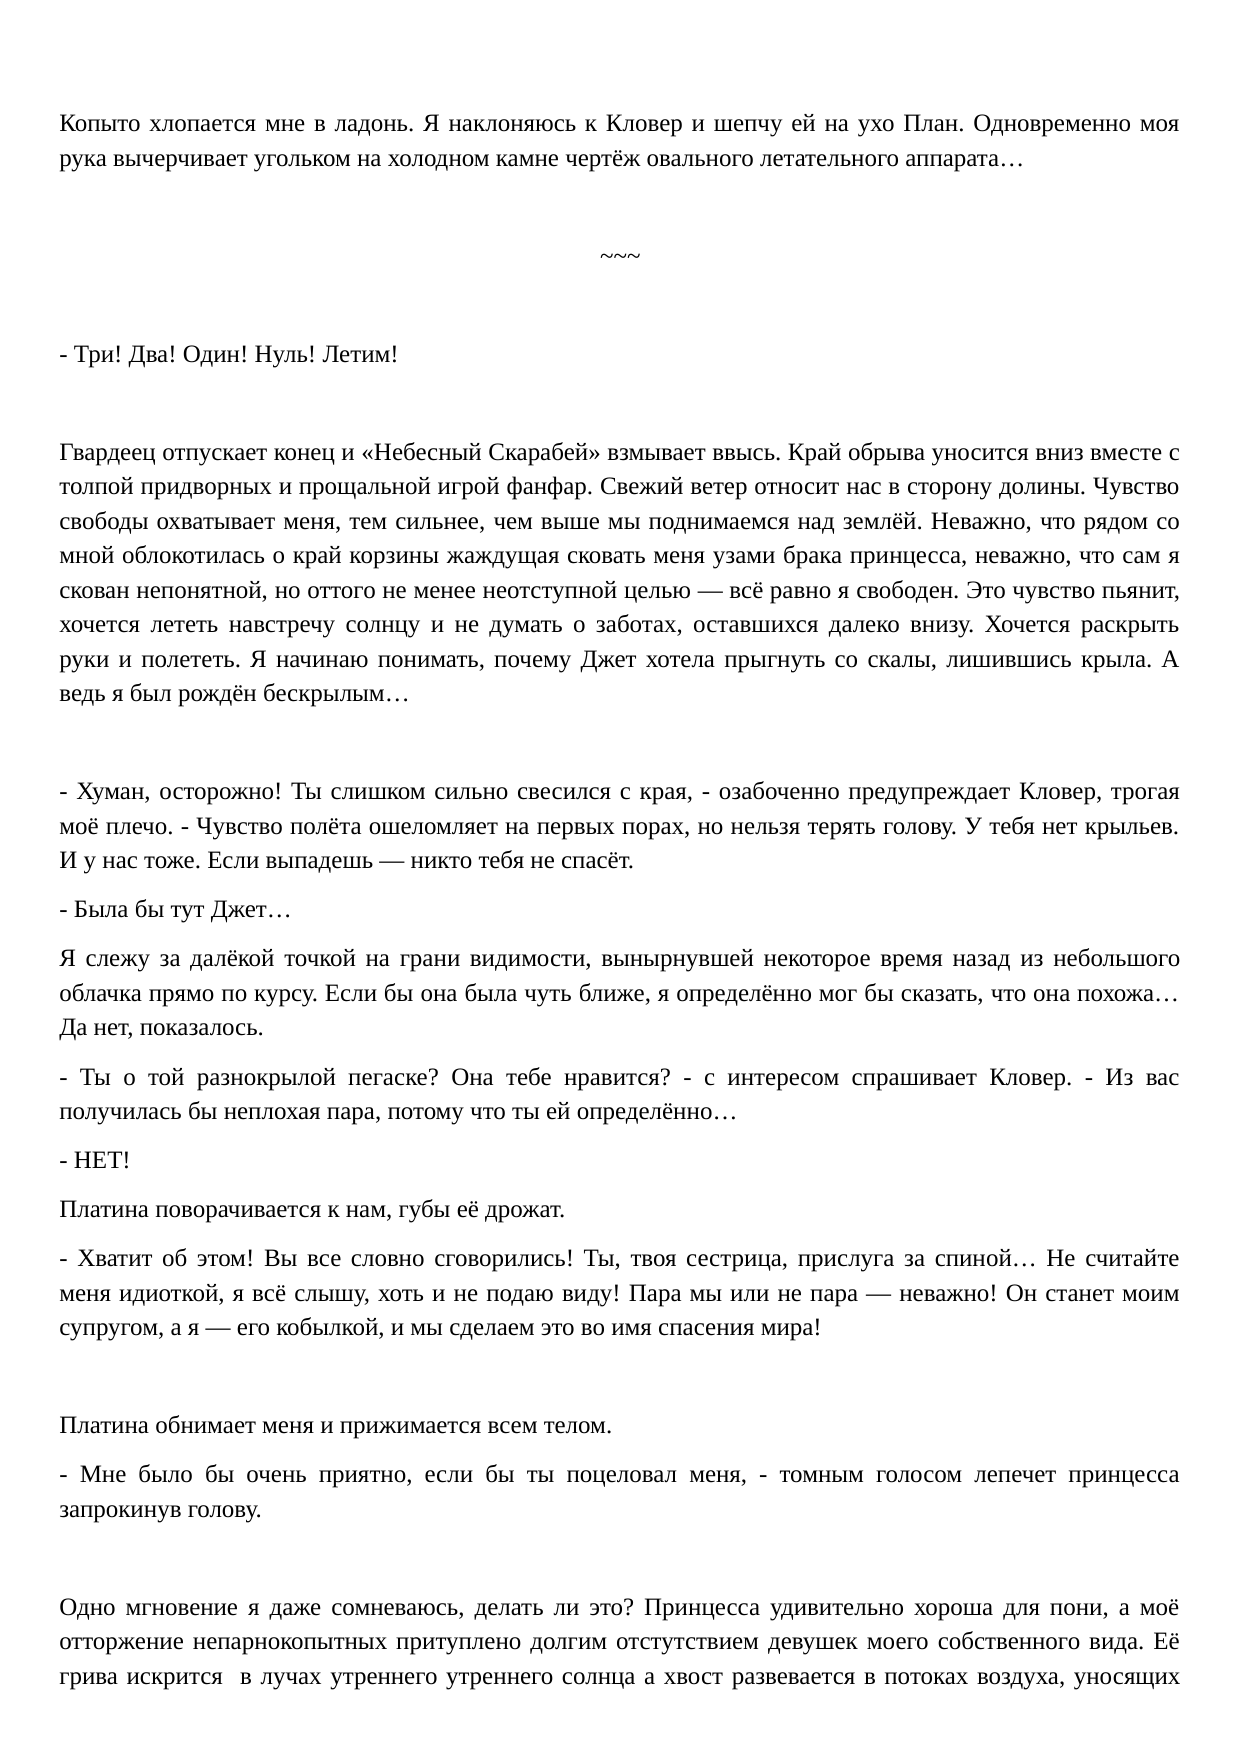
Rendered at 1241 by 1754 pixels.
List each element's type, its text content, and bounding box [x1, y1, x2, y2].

text - НЕТ! [59, 1145, 1181, 1174]
text - Хватит об этом! Вы все словно сговорились! Ты, твоя сестрица, прислуга за спиной… Не считайте меня идиоткой, я всё слышу, хоть и не подаю виду! Пара мы или не пара — неважно! Он станет моим супругом, а я — его кобылкой, и мы сделаем это во имя спасения мира! [59, 1243, 1181, 1341]
text - Три! Два! Один! Нуль! Летим! [59, 339, 1181, 368]
text ~~~ [59, 241, 1181, 269]
text Копыто хлопается мне в ладонь. Я наклоняюсь к Кловер и шепчу ей на ухо План. Одновременно моя рука вычерчивает угольком на холодном камне чертёж овального летательного аппарата… [59, 108, 1181, 171]
text - Была бы тут Джет… [59, 894, 1181, 923]
text Платина поворачивается к нам, губы её дрожат. [59, 1194, 1181, 1223]
text Одно мгновение я даже сомневаюсь, делать ли это? Принцесса удивительно хороша для пони, а моё отторжение непарнокопытных притуплено долгим отстутствием девушек моего собственного вида. Её грива искрится в лучах утреннего утреннего солнца а хвост развевается в потоках воздуха, уносящих [59, 1592, 1181, 1690]
text Я слежу за далёкой точкой на грани видимости, вынырнувшей некоторое время назад из небольшого облачка прямо по курсу. Если бы она была чуть ближе, я определённо мог бы сказать, что она похожа… Да нет, показалось. [59, 943, 1181, 1041]
text - Ты о той разнокрылой пегаске? Она тебе нравится? - с интересом спрашивает Кловер. - Из вас получилась бы неплохая пара, потому что ты ей определённо… [59, 1062, 1181, 1125]
text - Мне было бы очень приятно, если бы ты поцеловал меня, - томным голосом лепечет принцесса запрокинув голову. [59, 1459, 1181, 1523]
text - Хуман, осторожно! Ты слишком сильно свесился с края, - озабоченно предупреждает Кловер, трогая моё плечо. - Чувство полёта ошеломляет на первых порах, но нельзя терять голову. У тебя нет крыльев. И у нас тоже. Если выпадешь — никто тебя не спасёт. [59, 776, 1181, 874]
text Гвардеец отпускает конец и «Небесный Скарабей» взмывает ввысь. Край обрыва уносится вниз вместе с толпой придворных и прощальной игрой фанфар. Свежий ветер относит нас в сторону долины. Чувство свободы охватывает меня, тем сильнее, чем выше мы поднимаемся над землёй. Неважно, что рядом со мной облокотилась о край корзины жаждущая сковать меня узами брака принцесса, неважно, что сам я скован непонятной, но оттого не менее неотступной целью — всё равно я свободен. Это чувство пьянит, хочется лететь навстречу солнцу и не думать о заботах, оставшихся далеко внизу. Хочется раскрыть руки и полететь. Я начинаю понимать, почему Джет хотела прыгнуть со скалы, лишившись крыла. А ведь я был рождён бескрылым… [59, 437, 1181, 707]
text Платина обнимает меня и прижимается всем телом. [59, 1410, 1181, 1439]
